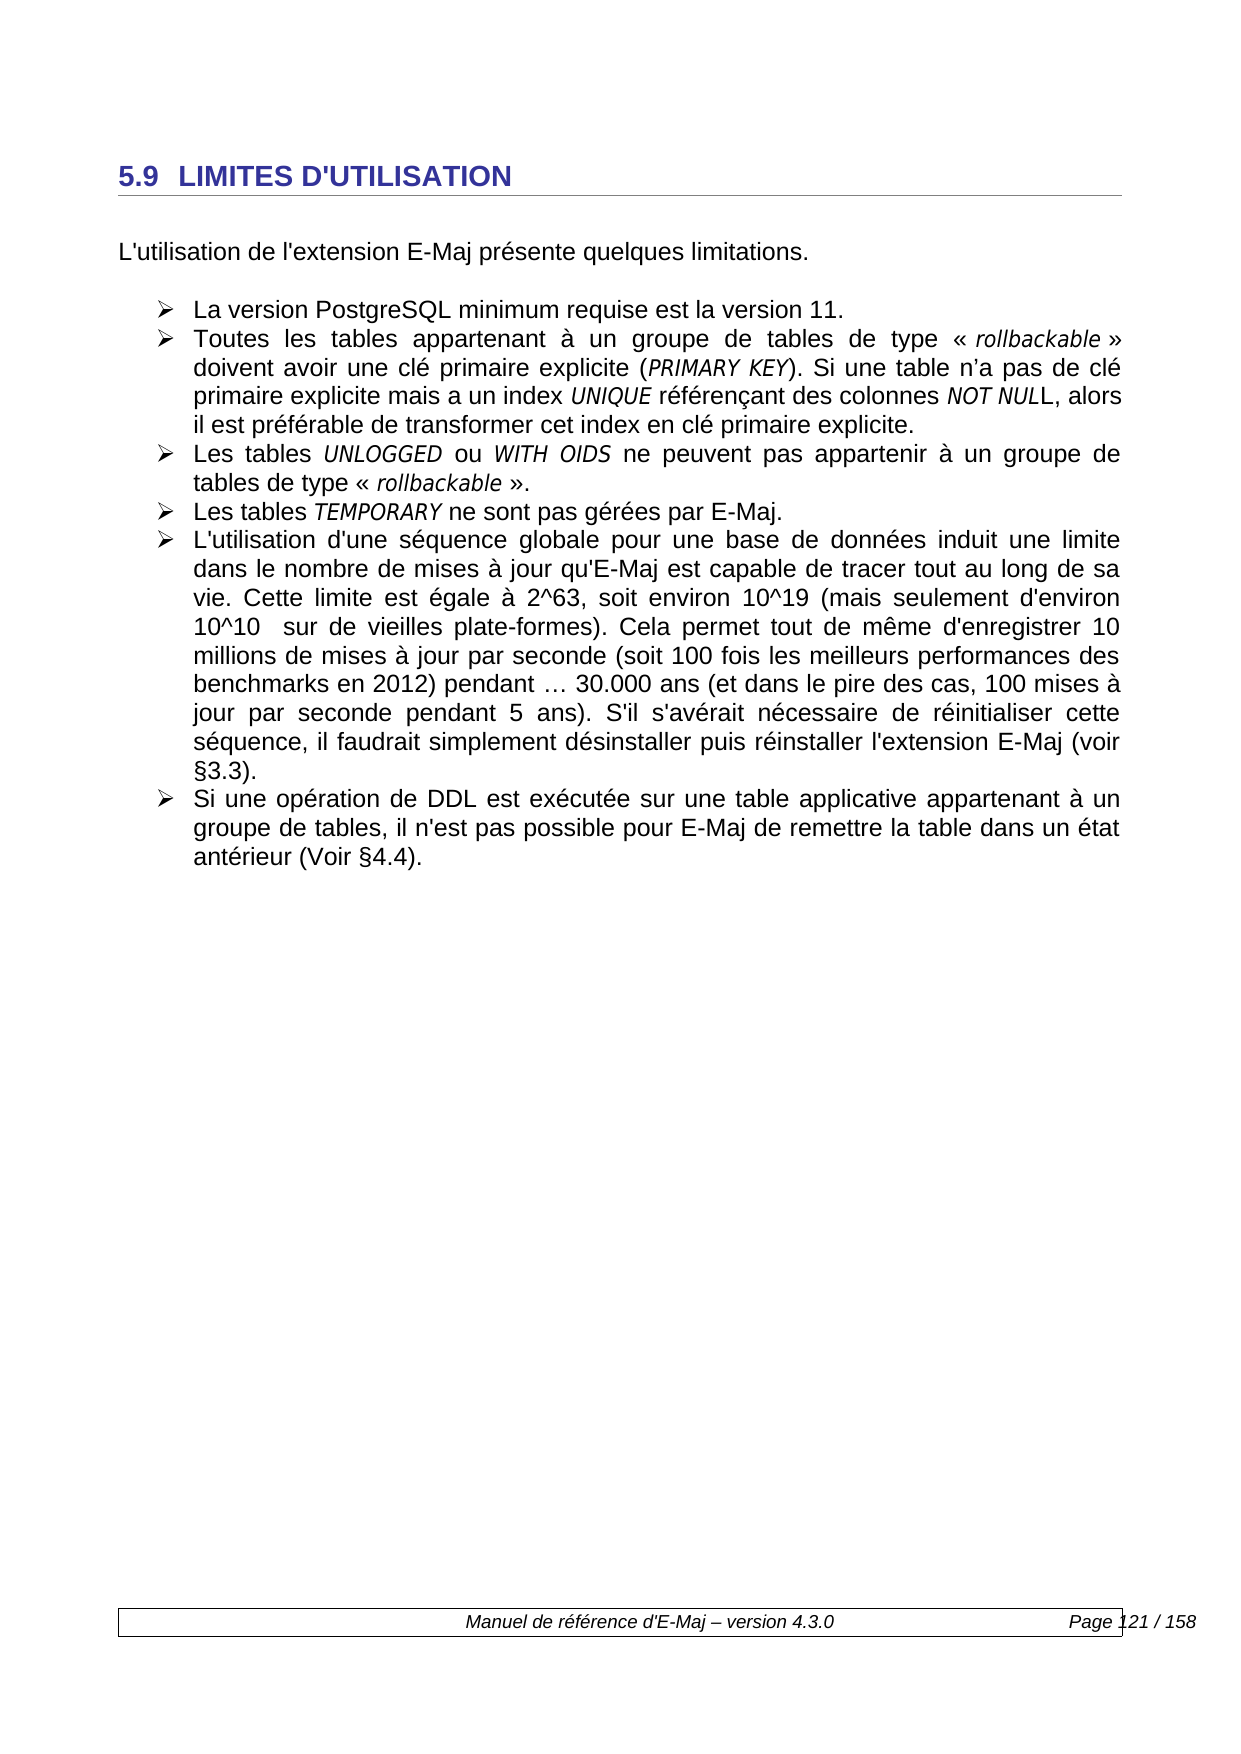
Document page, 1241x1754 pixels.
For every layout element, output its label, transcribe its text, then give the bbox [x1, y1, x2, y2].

list Toutes les tables appartenant à un groupe de tables de type « rollbackable » doivent avoir une clé primaire explicite (PRIMARY KEY). Si une table n’a pas de clé primaire explicite mais a un index UNIQUE référençant des colonnes NOT NULL, alors il est préférable de transformer cet index en clé primaire explicite. [156, 324, 1122, 439]
list Les tables TEMPORARY ne sont pas gérées par E-Maj. [156, 497, 1122, 526]
list L'utilisation d'une séquence globale pour une base de données induit une limite dans le nombre de mises à jour qu'E-Maj est capable de tracer tout au long de sa vie. Cette limite est égale à 2^63, soit environ 10^19 (mais seulement d'environ 10^10 sur de vieilles plate-formes). Cela permet tout de même d'enregistrer 10 millions de mises à jour par seconde (soit 100 fois les meilleurs performances des benchmarks en 2012) pendant … 30.000 ans (et dans le pire des cas, 100 mises à jour par seconde pendant 5 ans). S'il s'avérait nécessaire de réinitialiser cette séquence, il faudrait simplement désinstaller puis réinstaller l'extension E-Maj (voir §3.3). [156, 526, 1122, 784]
list La version PostgreSQL minimum requise est la version 11. [156, 295, 1122, 324]
subtitle Limites d'utilisation [118, 159, 1122, 195]
text L'utilisation de l'extension E-Maj présente quelques limitations. [118, 237, 1122, 266]
list Si une opération de DDL est exécutée sur une table applicative appartenant à un groupe de tables, il n'est pas possible pour E-Maj de remettre la table dans un état antérieur (Voir §4.4). [156, 784, 1122, 871]
list Les tables UNLOGGED ou WITH OIDS ne peuvent pas appartenir à un groupe de tables de type « rollbackable ». [156, 439, 1122, 497]
